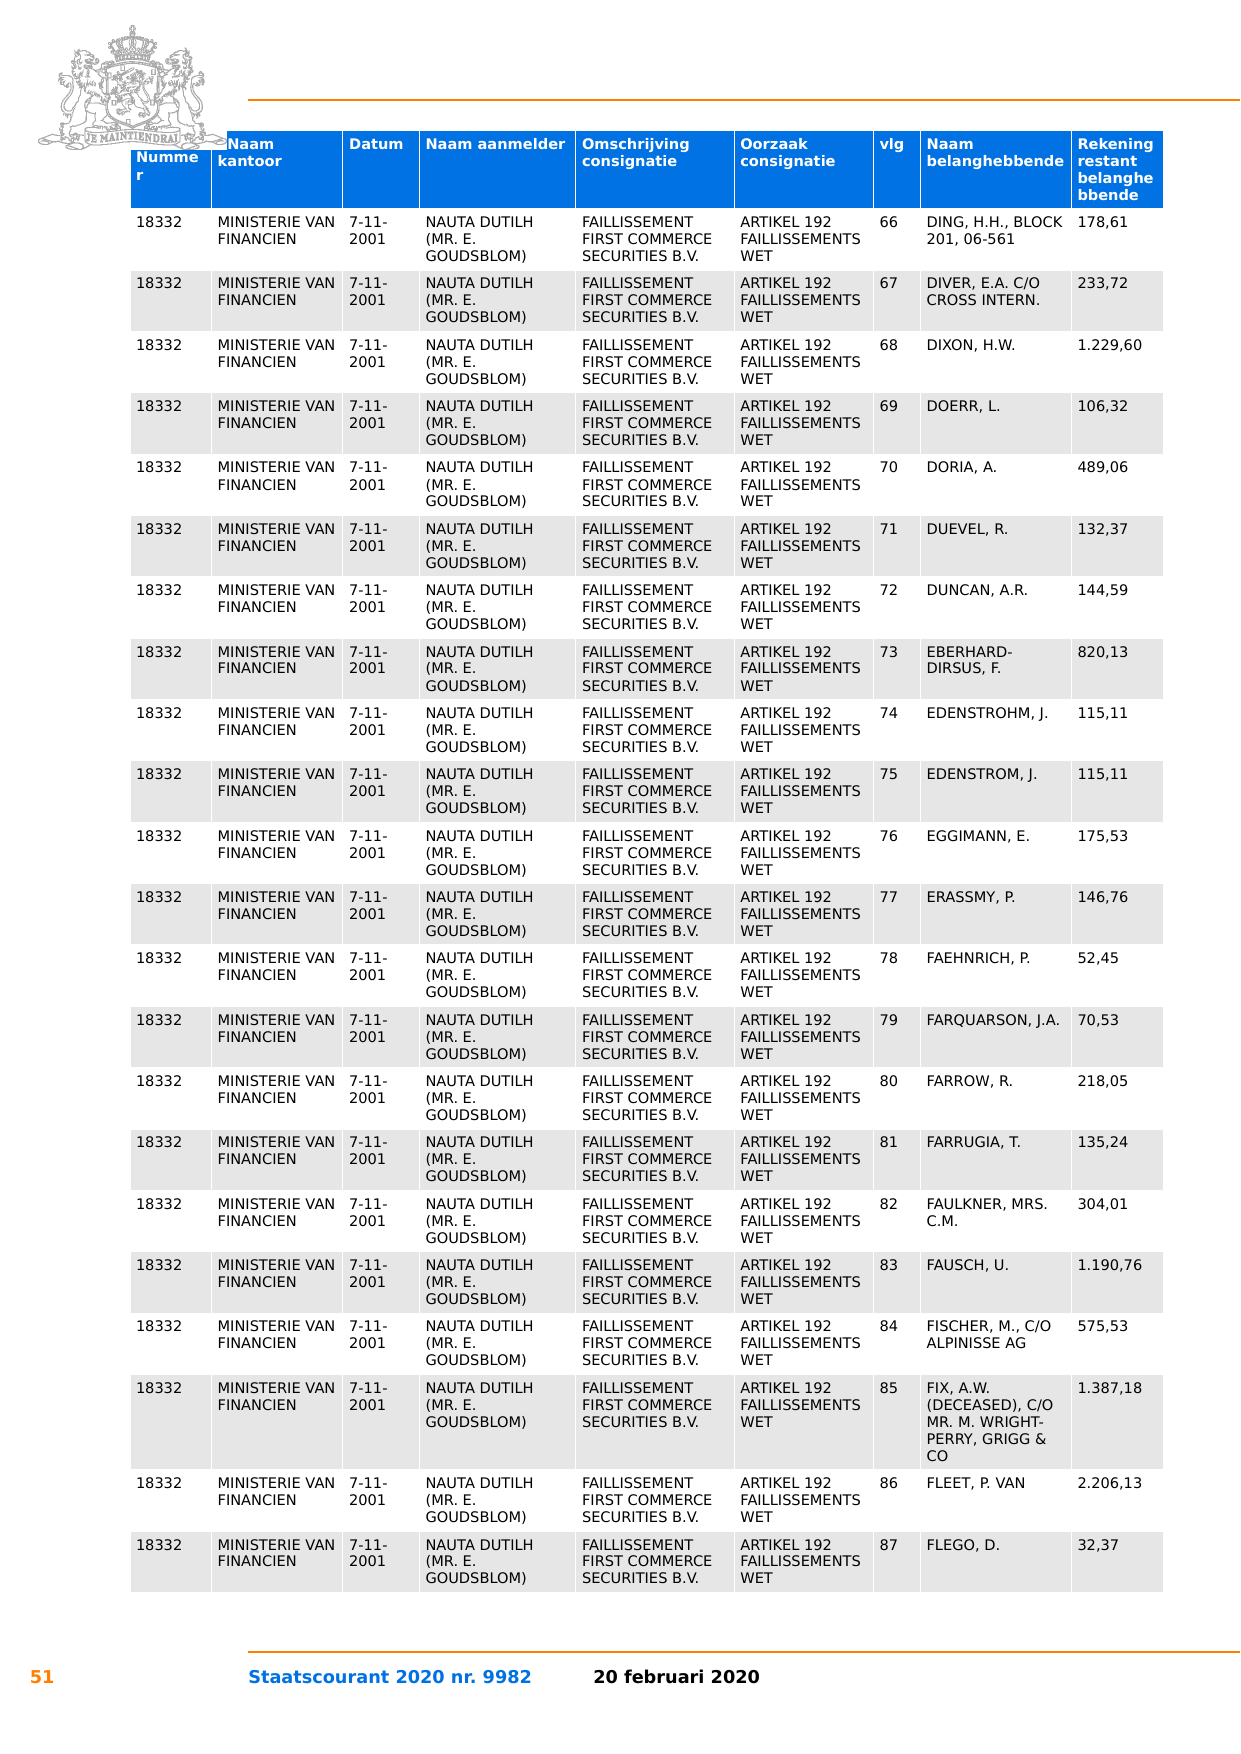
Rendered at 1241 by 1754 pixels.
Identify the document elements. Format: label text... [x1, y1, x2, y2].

table_cell 7-11-2001 [343, 332, 419, 392]
table_cell MINISTERIE VAN FINANCIEN [212, 332, 342, 392]
table_cell 70,53 [1072, 1007, 1163, 1067]
table_cell NAUTA DUTILH (MR. E. GOUDSBLOM) [420, 271, 575, 331]
table_header Omschrijving consignatie [576, 131, 734, 208]
table_cell NAUTA DUTILH (MR. E. GOUDSBLOM) [420, 1252, 575, 1313]
table_cell MINISTERIE VAN FINANCIEN [212, 1314, 342, 1374]
table_cell MINISTERIE VAN FINANCIEN [212, 1532, 342, 1592]
table_cell FAUSCH, U. [921, 1252, 1071, 1313]
table_cell 218,05 [1072, 1068, 1163, 1128]
table_cell 18332 [131, 1470, 211, 1531]
table_cell ARTIKEL 192 FAILLISSEMENTSWET [735, 1252, 873, 1313]
table_cell FARROW, R. [921, 1068, 1071, 1128]
table_cell ARTIKEL 192 FAILLISSEMENTSWET [735, 578, 873, 638]
table_cell NAUTA DUTILH (MR. E. GOUDSBLOM) [420, 516, 575, 576]
table_cell ARTIKEL 192 FAILLISSEMENTSWET [735, 1314, 873, 1374]
table_cell 87 [874, 1532, 920, 1592]
table_cell FAILLISSEMENT FIRST COMMERCE SECURITIES B.V. [576, 884, 734, 944]
table_cell 18332 [131, 1007, 211, 1067]
table_cell ARTIKEL 192 FAILLISSEMENTSWET [735, 516, 873, 576]
table_cell 7-11-2001 [343, 393, 419, 454]
table_cell 7-11-2001 [343, 1314, 419, 1374]
table_cell MINISTERIE VAN FINANCIEN [212, 1007, 342, 1067]
table_cell 7-11-2001 [343, 1532, 419, 1592]
table_cell NAUTA DUTILH (MR. E. GOUDSBLOM) [420, 1007, 575, 1067]
table_cell FAILLISSEMENT FIRST COMMERCE SECURITIES B.V. [576, 1375, 734, 1469]
table_cell FARQUARSON, J.A. [921, 1007, 1071, 1067]
table_cell 85 [874, 1375, 920, 1469]
table_cell DORIA, A. [921, 455, 1071, 515]
table_cell ARTIKEL 192 FAILLISSEMENTSWET [735, 1007, 873, 1067]
table_cell 7-11-2001 [343, 761, 419, 822]
table_cell NAUTA DUTILH (MR. E. GOUDSBLOM) [420, 1375, 575, 1469]
table_cell 73 [874, 639, 920, 699]
table_cell NAUTA DUTILH (MR. E. GOUDSBLOM) [420, 1470, 575, 1531]
table_cell EGGIMANN, E. [921, 823, 1071, 883]
table_cell 233,72 [1072, 271, 1163, 331]
table_cell 135,24 [1072, 1130, 1163, 1190]
table_cell DUNCAN, A.R. [921, 578, 1071, 638]
table_cell ARTIKEL 192 FAILLISSEMENTSWET [735, 823, 873, 883]
table_header Datum [343, 131, 419, 208]
table_cell DOERR, L. [921, 393, 1071, 454]
table_cell FAILLISSEMENT FIRST COMMERCE SECURITIES B.V. [576, 516, 734, 576]
table_cell NAUTA DUTILH (MR. E. GOUDSBLOM) [420, 1130, 575, 1190]
table_cell ARTIKEL 192 FAILLISSEMENTSWET [735, 884, 873, 944]
table_cell 18332 [131, 1314, 211, 1374]
table_cell FAILLISSEMENT FIRST COMMERCE SECURITIES B.V. [576, 271, 734, 331]
table_cell ARTIKEL 192 FAILLISSEMENTSWET [735, 1191, 873, 1251]
table_cell 18332 [131, 578, 211, 638]
table_cell 7-11-2001 [343, 823, 419, 883]
table_cell NAUTA DUTILH (MR. E. GOUDSBLOM) [420, 1314, 575, 1374]
table_cell MINISTERIE VAN FINANCIEN [212, 884, 342, 944]
table_cell 7-11-2001 [343, 1068, 419, 1128]
table_cell 1.229,60 [1072, 332, 1163, 392]
table_cell EDENSTROHM, J. [921, 700, 1071, 760]
table_cell NAUTA DUTILH (MR. E. GOUDSBLOM) [420, 1068, 575, 1128]
table_cell 820,13 [1072, 639, 1163, 699]
table_cell NAUTA DUTILH (MR. E. GOUDSBLOM) [420, 1191, 575, 1251]
table_cell 18332 [131, 639, 211, 699]
table_cell 18332 [131, 455, 211, 515]
table_cell FAILLISSEMENT FIRST COMMERCE SECURITIES B.V. [576, 946, 734, 1006]
table_cell 146,76 [1072, 884, 1163, 944]
table_header Oorzaak consignatie [735, 131, 873, 208]
table_cell 115,11 [1072, 700, 1163, 760]
table_header Nummer [131, 150, 211, 208]
table_cell MINISTERIE VAN FINANCIEN [212, 578, 342, 638]
table_cell FAILLISSEMENT FIRST COMMERCE SECURITIES B.V. [576, 761, 734, 822]
table_cell 7-11-2001 [343, 1130, 419, 1190]
table_cell MINISTERIE VAN FINANCIEN [212, 1068, 342, 1128]
table_cell 132,37 [1072, 516, 1163, 576]
table_cell NAUTA DUTILH (MR. E. GOUDSBLOM) [420, 700, 575, 760]
table_cell 72 [874, 578, 920, 638]
table_cell DIXON, H.W. [921, 332, 1071, 392]
table_cell FAILLISSEMENT FIRST COMMERCE SECURITIES B.V. [576, 1191, 734, 1251]
table_cell 7-11-2001 [343, 884, 419, 944]
table_cell 76 [874, 823, 920, 883]
table_cell 18332 [131, 1375, 211, 1469]
table_cell 1.190,76 [1072, 1252, 1163, 1313]
table_cell MINISTERIE VAN FINANCIEN [212, 455, 342, 515]
table_cell 83 [874, 1252, 920, 1313]
table_cell NAUTA DUTILH (MR. E. GOUDSBLOM) [420, 639, 575, 699]
table_cell 18332 [131, 271, 211, 331]
table_cell MINISTERIE VAN FINANCIEN [212, 1252, 342, 1313]
table_cell FAILLISSEMENT FIRST COMMERCE SECURITIES B.V. [576, 823, 734, 883]
table_cell 7-11-2001 [343, 1191, 419, 1251]
table_cell FIX, A.W. (DECEASED), C/O MR. M. WRIGHT-PERRY, GRIGG & CO [921, 1375, 1071, 1469]
table_cell NAUTA DUTILH (MR. E. GOUDSBLOM) [420, 761, 575, 822]
table_cell 18332 [131, 393, 211, 454]
table_cell FAILLISSEMENT FIRST COMMERCE SECURITIES B.V. [576, 700, 734, 760]
table_cell 7-11-2001 [343, 946, 419, 1006]
table_cell MINISTERIE VAN FINANCIEN [212, 209, 342, 269]
table_cell DUEVEL, R. [921, 516, 1071, 576]
table_cell FAILLISSEMENT FIRST COMMERCE SECURITIES B.V. [576, 639, 734, 699]
table_cell ARTIKEL 192 FAILLISSEMENTSWET [735, 1130, 873, 1190]
table_cell 75 [874, 761, 920, 822]
table_cell 18332 [131, 761, 211, 822]
table_cell FAULKNER, MRS. C.M. [921, 1191, 1071, 1251]
table_cell ARTIKEL 192 FAILLISSEMENTSWET [735, 1375, 873, 1469]
table_cell 575,53 [1072, 1314, 1163, 1374]
table_header Rekening restant belanghebbende [1072, 131, 1163, 208]
table_cell 7-11-2001 [343, 209, 419, 269]
table_cell NAUTA DUTILH (MR. E. GOUDSBLOM) [420, 209, 575, 269]
table_cell 80 [874, 1068, 920, 1128]
table_cell EDENSTROM, J. [921, 761, 1071, 822]
table_cell FLEGO, D. [921, 1532, 1071, 1592]
table_cell 7-11-2001 [343, 1007, 419, 1067]
table_cell NAUTA DUTILH (MR. E. GOUDSBLOM) [420, 578, 575, 638]
table_header vlg [874, 131, 920, 208]
table_cell FAILLISSEMENT FIRST COMMERCE SECURITIES B.V. [576, 578, 734, 638]
table_cell 7-11-2001 [343, 516, 419, 576]
table_cell NAUTA DUTILH (MR. E. GOUDSBLOM) [420, 455, 575, 515]
table_cell 1.387,18 [1072, 1375, 1163, 1469]
table_cell 18332 [131, 516, 211, 576]
table_cell MINISTERIE VAN FINANCIEN [212, 393, 342, 454]
table_cell NAUTA DUTILH (MR. E. GOUDSBLOM) [420, 823, 575, 883]
table_cell 144,59 [1072, 578, 1163, 638]
table_cell FAEHNRICH, P. [921, 946, 1071, 1006]
table_cell 66 [874, 209, 920, 269]
table_cell DING, H.H., BLOCK 201, 06-561 [921, 209, 1071, 269]
table_header Naam kantoor [212, 131, 342, 208]
table_cell FAILLISSEMENT FIRST COMMERCE SECURITIES B.V. [576, 455, 734, 515]
table_cell ARTIKEL 192 FAILLISSEMENTSWET [735, 946, 873, 1006]
table_cell 68 [874, 332, 920, 392]
table_cell ARTIKEL 192 FAILLISSEMENTSWET [735, 1470, 873, 1531]
table_cell 18332 [131, 823, 211, 883]
table_cell EBERHARD-DIRSUS, F. [921, 639, 1071, 699]
table_cell 489,06 [1072, 455, 1163, 515]
table_cell 18332 [131, 1252, 211, 1313]
table_cell NAUTA DUTILH (MR. E. GOUDSBLOM) [420, 332, 575, 392]
table_cell FISCHER, M., C/O ALPINISSE AG [921, 1314, 1071, 1374]
table_cell MINISTERIE VAN FINANCIEN [212, 761, 342, 822]
table_cell ARTIKEL 192 FAILLISSEMENTSWET [735, 455, 873, 515]
table_cell MINISTERIE VAN FINANCIEN [212, 1470, 342, 1531]
table_cell FAILLISSEMENT FIRST COMMERCE SECURITIES B.V. [576, 1470, 734, 1531]
table_cell ARTIKEL 192 FAILLISSEMENTSWET [735, 1068, 873, 1128]
table_cell 86 [874, 1470, 920, 1531]
table_cell 18332 [131, 884, 211, 944]
picture [38, 25, 227, 150]
table_cell MINISTERIE VAN FINANCIEN [212, 1191, 342, 1251]
table_cell FARRUGIA, T. [921, 1130, 1071, 1190]
table_cell 7-11-2001 [343, 1252, 419, 1313]
table_cell 18332 [131, 1191, 211, 1251]
table_cell NAUTA DUTILH (MR. E. GOUDSBLOM) [420, 946, 575, 1006]
table_cell 106,32 [1072, 393, 1163, 454]
table_cell 74 [874, 700, 920, 760]
table_cell ERASSMY, P. [921, 884, 1071, 944]
table_cell 70 [874, 455, 920, 515]
table_cell NAUTA DUTILH (MR. E. GOUDSBLOM) [420, 884, 575, 944]
table_cell ARTIKEL 192 FAILLISSEMENTSWET [735, 393, 873, 454]
table_cell FAILLISSEMENT FIRST COMMERCE SECURITIES B.V. [576, 332, 734, 392]
table_cell ARTIKEL 192 FAILLISSEMENTSWET [735, 1532, 873, 1592]
table_cell ARTIKEL 192 FAILLISSEMENTSWET [735, 761, 873, 822]
table_cell 7-11-2001 [343, 578, 419, 638]
table_cell DIVER, E.A. C/O CROSS INTERN. [921, 271, 1071, 331]
table_cell NAUTA DUTILH (MR. E. GOUDSBLOM) [420, 393, 575, 454]
table_header Naam aanmelder [420, 131, 575, 208]
table_cell MINISTERIE VAN FINANCIEN [212, 1375, 342, 1469]
table_cell FAILLISSEMENT FIRST COMMERCE SECURITIES B.V. [576, 1068, 734, 1128]
table_cell MINISTERIE VAN FINANCIEN [212, 700, 342, 760]
table_cell ARTIKEL 192 FAILLISSEMENTSWET [735, 209, 873, 269]
table_cell FAILLISSEMENT FIRST COMMERCE SECURITIES B.V. [576, 1252, 734, 1313]
table_cell 18332 [131, 332, 211, 392]
table_cell MINISTERIE VAN FINANCIEN [212, 823, 342, 883]
table_cell ARTIKEL 192 FAILLISSEMENTSWET [735, 271, 873, 331]
table_cell 69 [874, 393, 920, 454]
table_cell MINISTERIE VAN FINANCIEN [212, 271, 342, 331]
table_cell 18332 [131, 1130, 211, 1190]
table_cell 18332 [131, 1068, 211, 1128]
table_cell 71 [874, 516, 920, 576]
table_cell FAILLISSEMENT FIRST COMMERCE SECURITIES B.V. [576, 1314, 734, 1374]
table_cell 78 [874, 946, 920, 1006]
table_cell 7-11-2001 [343, 455, 419, 515]
table_cell 178,61 [1072, 209, 1163, 269]
table_cell 79 [874, 1007, 920, 1067]
table_cell 175,53 [1072, 823, 1163, 883]
table_cell 7-11-2001 [343, 1375, 419, 1469]
table_cell 7-11-2001 [343, 271, 419, 331]
table_cell ARTIKEL 192 FAILLISSEMENTSWET [735, 700, 873, 760]
table_cell 77 [874, 884, 920, 944]
table_cell NAUTA DUTILH (MR. E. GOUDSBLOM) [420, 1532, 575, 1592]
table_cell MINISTERIE VAN FINANCIEN [212, 516, 342, 576]
table_cell 32,37 [1072, 1532, 1163, 1592]
table_cell MINISTERIE VAN FINANCIEN [212, 946, 342, 1006]
table_cell 18332 [131, 1532, 211, 1592]
table_cell 84 [874, 1314, 920, 1374]
table_cell FAILLISSEMENT FIRST COMMERCE SECURITIES B.V. [576, 1007, 734, 1067]
table_cell 2.206,13 [1072, 1470, 1163, 1531]
table_cell 304,01 [1072, 1191, 1163, 1251]
table_cell 7-11-2001 [343, 1470, 419, 1531]
table_cell MINISTERIE VAN FINANCIEN [212, 639, 342, 699]
table_cell 81 [874, 1130, 920, 1190]
table_cell ARTIKEL 192 FAILLISSEMENTSWET [735, 639, 873, 699]
table_cell FLEET, P. VAN [921, 1470, 1071, 1531]
table_cell 18332 [131, 946, 211, 1006]
table_cell 18332 [131, 209, 211, 269]
table_cell 52,45 [1072, 946, 1163, 1006]
table_cell ARTIKEL 192 FAILLISSEMENTSWET [735, 332, 873, 392]
table_cell FAILLISSEMENT FIRST COMMERCE SECURITIES B.V. [576, 393, 734, 454]
table_cell FAILLISSEMENT FIRST COMMERCE SECURITIES B.V. [576, 1130, 734, 1190]
table_cell FAILLISSEMENT FIRST COMMERCE SECURITIES B.V. [576, 1532, 734, 1592]
table_cell 7-11-2001 [343, 700, 419, 760]
table_cell 82 [874, 1191, 920, 1251]
table_cell 67 [874, 271, 920, 331]
table_cell 7-11-2001 [343, 639, 419, 699]
table_cell 115,11 [1072, 761, 1163, 822]
table_cell 18332 [131, 700, 211, 760]
table_cell MINISTERIE VAN FINANCIEN [212, 1130, 342, 1190]
table_cell FAILLISSEMENT FIRST COMMERCE SECURITIES B.V. [576, 209, 734, 269]
table_header Naam belanghebbende [921, 131, 1071, 208]
